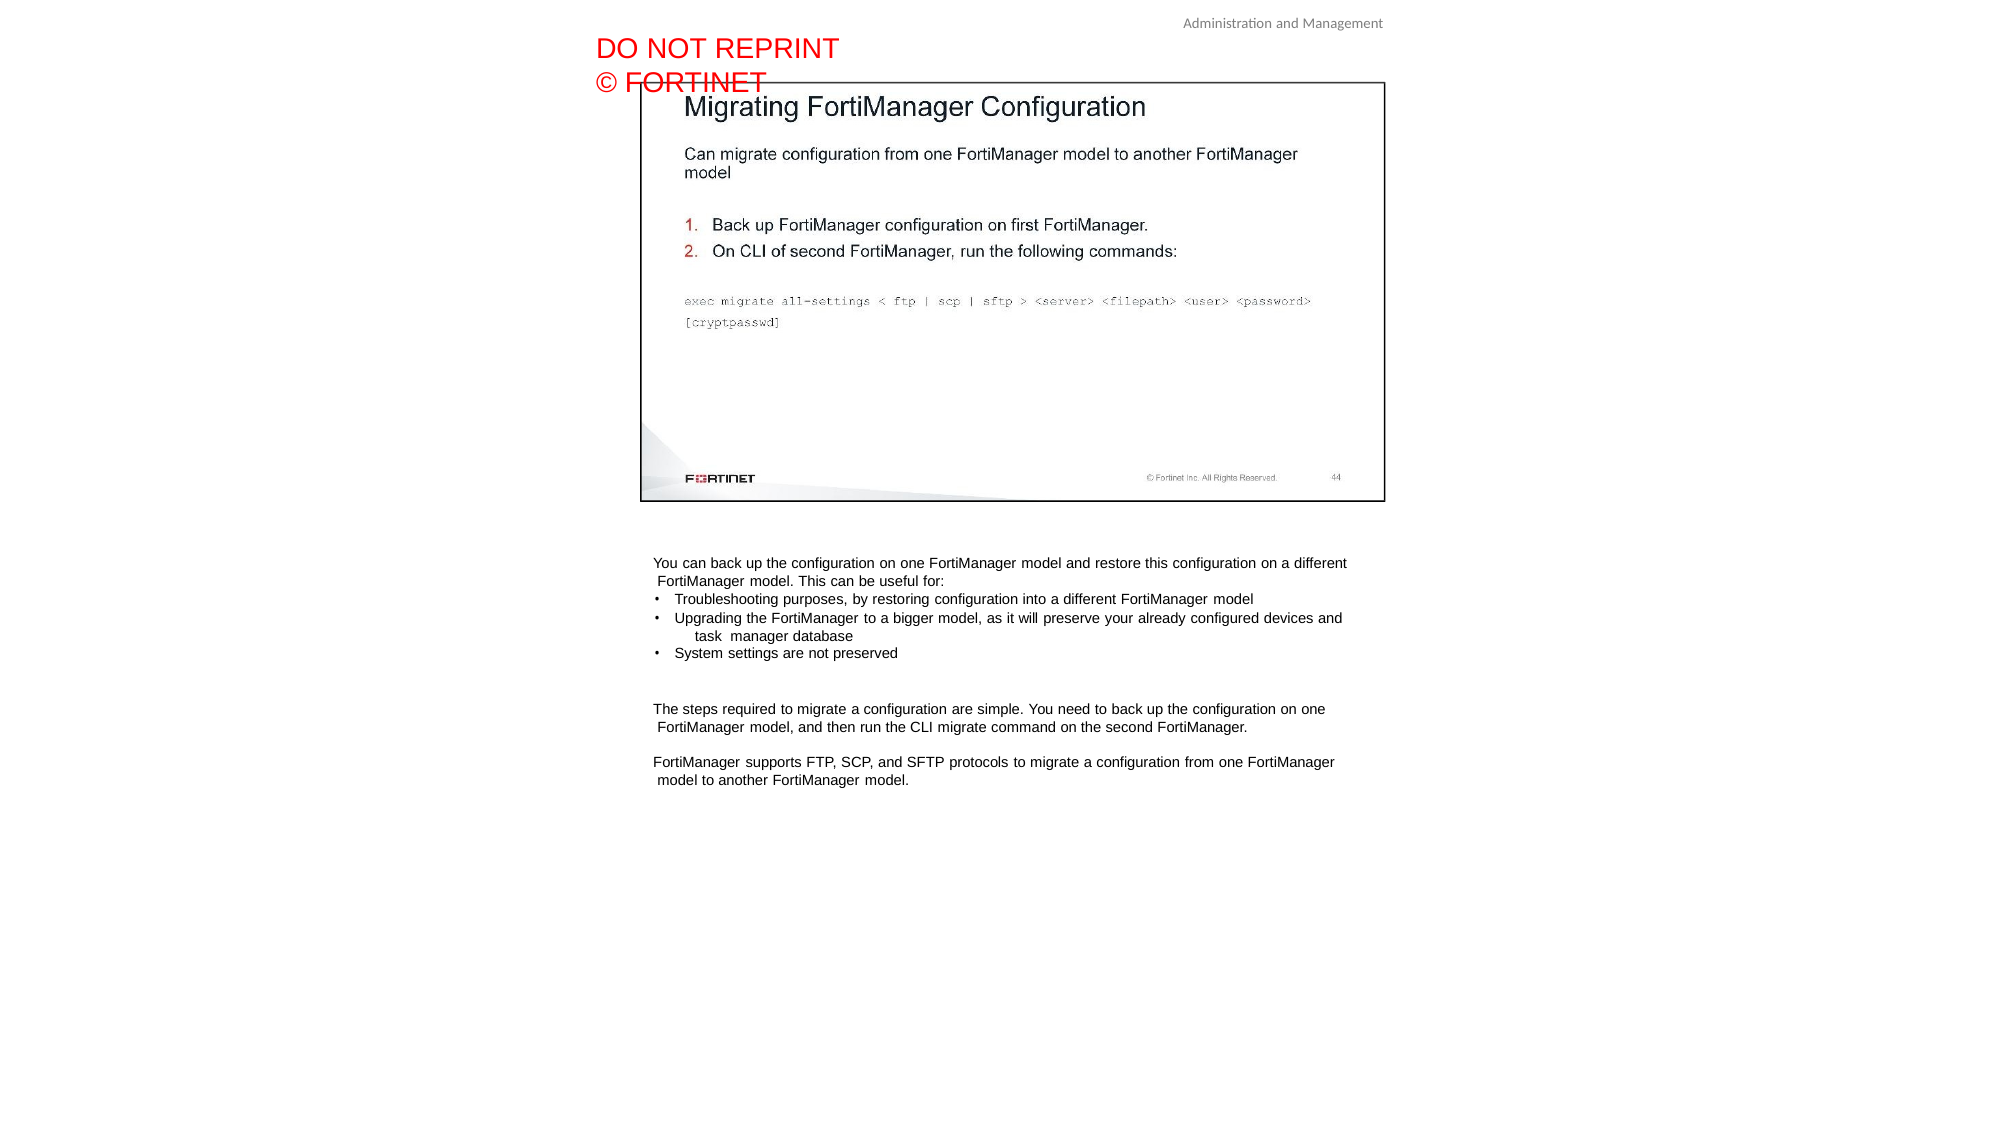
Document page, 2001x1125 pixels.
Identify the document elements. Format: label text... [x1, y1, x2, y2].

text_box [640, 81, 1386, 502]
picture [642, 92, 1345, 500]
text_box You can back up the configuration on one FortiManager model and restore this configuration on a different FortiManager model. This can be useful for: Troubleshooting purposes, by restoring configuration into a different FortiManager model Upgrading the FortiManager to a bigger model, as it will preserve your already configured devices and task manager database System settings are not preserved The steps required to migrate a configuration are simple. You need to back up the configuration on one FortiManager model, and then run the CLI migrate command on the second FortiManager. FortiManager supports FTP, SCP, and SFTP protocols to migrate a configuration from one FortiManager model to another FortiManager model. [651, 552, 1374, 794]
text_box DO NOT REPRINT © FORTINET [594, 28, 841, 98]
text_box Administration and Management [1181, 11, 1386, 32]
